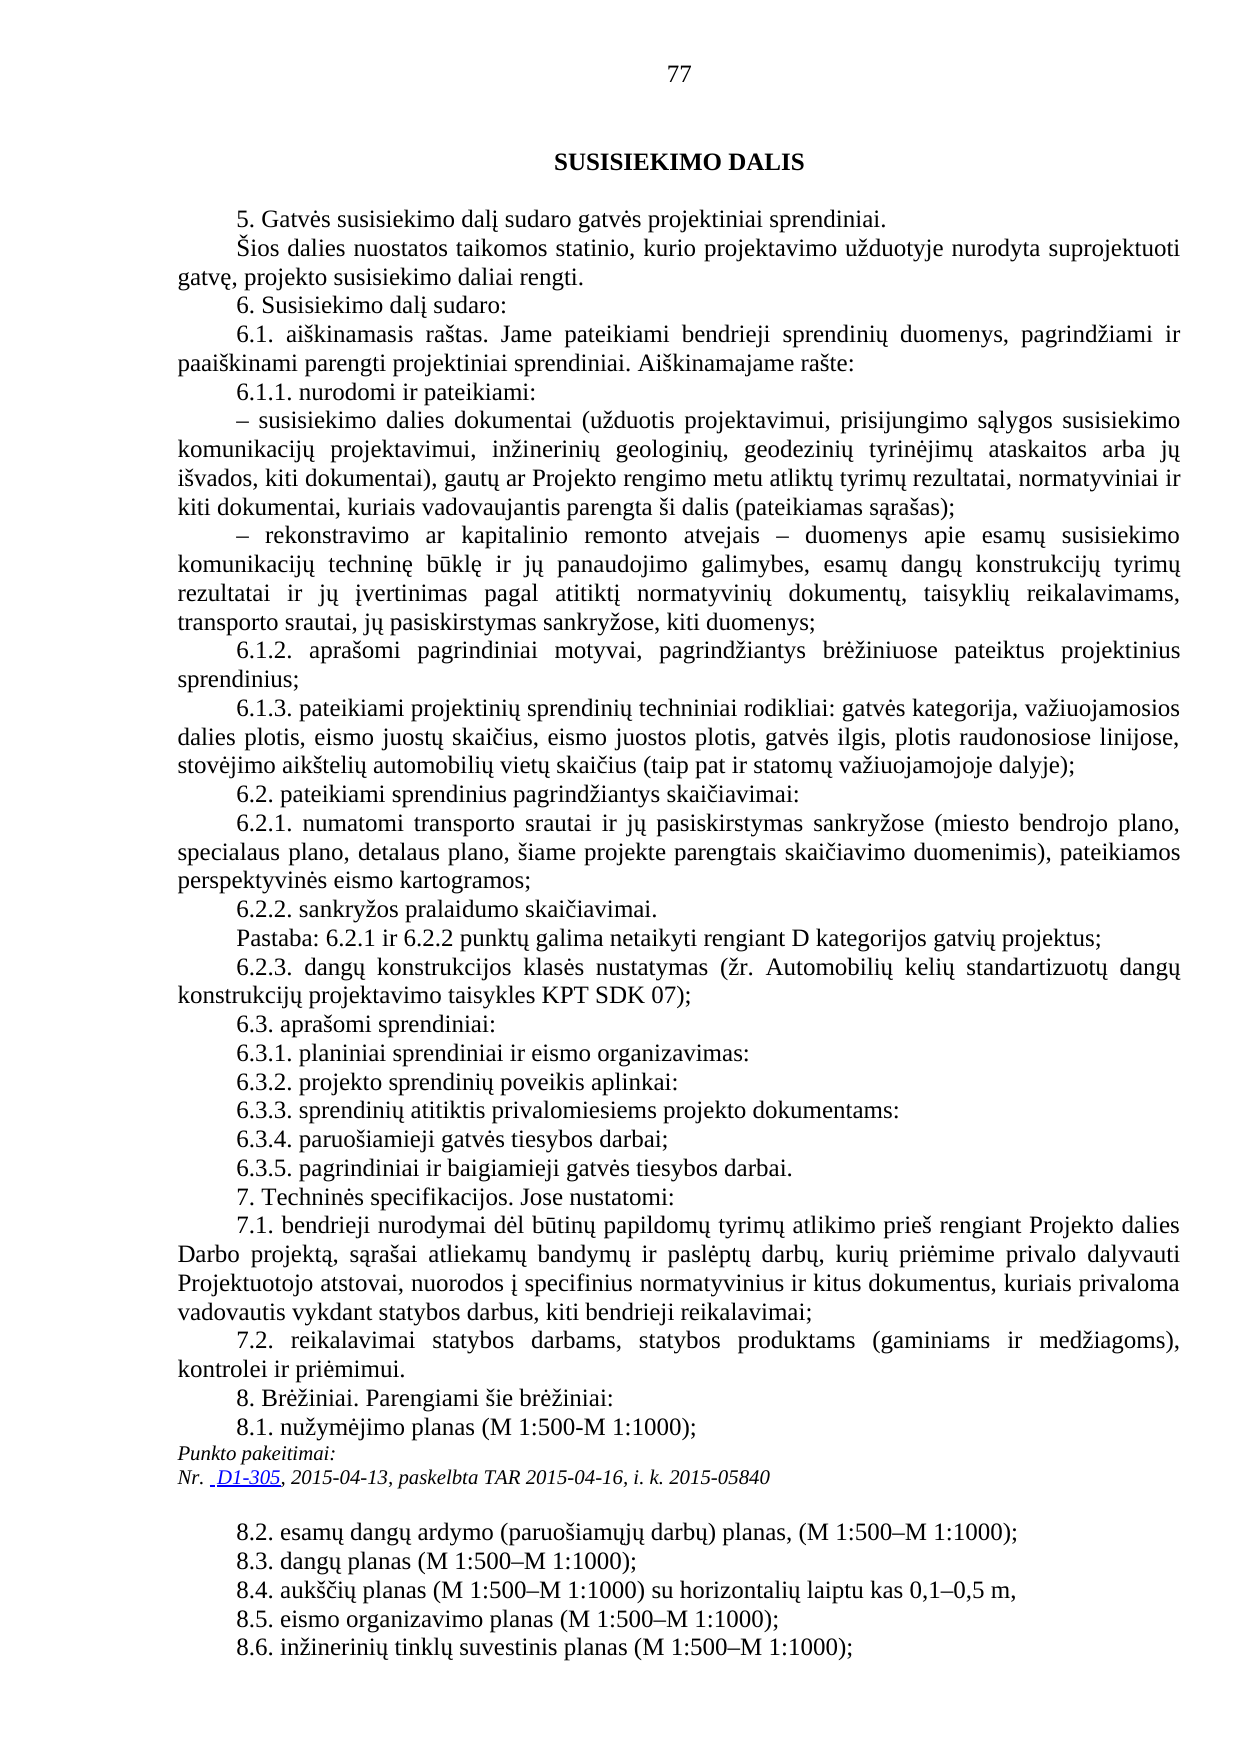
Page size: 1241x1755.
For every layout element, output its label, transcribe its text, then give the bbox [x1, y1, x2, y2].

text – rekonstravimo ar kapitalinio remonto atvejais – duomenys apie esamų susisiekimo komunikacijų techninę būklę ir jų panaudojimo galimybes, esamų dangų konstrukcijų tyrimų rezultatai ir jų įvertinimas pagal atitiktį normatyvinių dokumentų, taisyklių reikalavimams, transporto srautai, jų pasiskirstymas sankryžose, kiti duomenys; [177, 521, 1181, 636]
text 6.3.5. pagrindiniai ir baigiamieji gatvės tiesybos darbai. [177, 1153, 1181, 1182]
text 6.2. pateikiami sprendinius pagrindžiantys skaičiavimai: [177, 779, 1181, 808]
text 6. Susisiekimo dalį sudaro: [177, 291, 1181, 319]
text SUSISIEKIMO DALIS [177, 147, 1181, 176]
text 8.1. nužymėjimo planas (M 1:500-M 1:1000); [177, 1412, 1181, 1441]
text 5. Gatvės susisiekimo dalį sudaro gatvės projektiniai sprendiniai. [177, 204, 1181, 233]
text 6.1.2. aprašomi pagrindiniai motyvai, pagrindžiantys brėžiniuose pateiktus projektinius sprendinius; [177, 636, 1181, 693]
text Šios dalies nuostatos taikomos statinio, kurio projektavimo užduotyje nurodyta suprojektuoti gatvę, projekto susisiekimo daliai rengti. [177, 233, 1181, 291]
text – susisiekimo dalies dokumentai (užduotis projektavimui, prisijungimo sąlygos susisiekimo komunikacijų projektavimui, inžinerinių geologinių, geodezinių tyrinėjimų ataskaitos arba jų išvados, kiti dokumentai), gautų ar Projekto rengimo metu atliktų tyrimų rezultatai, normatyviniai ir kiti dokumentai, kuriais vadovaujantis parengta ši dalis (pateikiamas sąrašas); [177, 406, 1181, 521]
text Nr. D1-305, 2015-04-13, paskelbta TAR 2015-04-16, i. k. 2015-05840 [177, 1465, 1181, 1489]
text 6.3. aprašomi sprendiniai: [177, 1009, 1181, 1038]
text 6.1.1. nurodomi ir pateikiami: [177, 377, 1181, 406]
text 6.1. aiškinamasis raštas. Jame pateikiami bendrieji sprendinių duomenys, pagrindžiami ir paaiškinami parengti projektiniai sprendiniai. Aiškinamajame rašte: [177, 319, 1181, 377]
text 6.2.1. numatomi transporto srautai ir jų pasiskirstymas sankryžose (miesto bendrojo plano, specialaus plano, detalaus plano, šiame projekte parengtais skaičiavimo duomenimis), pateikiamos perspektyvinės eismo kartogramos; [177, 808, 1181, 894]
text Punkto pakeitimai: [177, 1441, 1181, 1465]
text 6.3.3. sprendinių atitiktis privalomiesiems projekto dokumentams: [177, 1096, 1181, 1124]
text 8.3. dangų planas (M 1:500–M 1:1000); [177, 1546, 1181, 1575]
text 6.3.2. projekto sprendinių poveikis aplinkai: [177, 1067, 1181, 1096]
text 7. Techninės specifikacijos. Jose nustatomi: [177, 1182, 1181, 1211]
text Pastaba: 6.2.1 ir 6.2.2 punktų galima netaikyti rengiant D kategorijos gatvių projektus; [177, 923, 1181, 952]
text 6.3.1. planiniai sprendiniai ir eismo organizavimas: [177, 1038, 1181, 1067]
text 8.4. aukščių planas (M 1:500–M 1:1000) su horizontalių laiptu kas 0,1–0,5 m, [177, 1575, 1181, 1604]
text 7.1. bendrieji nurodymai dėl būtinų papildomų tyrimų atlikimo prieš rengiant Projekto dalies Darbo projektą, sąrašai atliekamų bandymų ir paslėptų darbų, kurių priėmime privalo dalyvauti Projektuotojo atstovai, nuorodos į specifinius normatyvinius ir kitus dokumentus, kuriais privaloma vadovautis vykdant statybos darbus, kiti bendrieji reikalavimai; [177, 1211, 1181, 1326]
text 6.3.4. paruošiamieji gatvės tiesybos darbai; [177, 1124, 1181, 1153]
text 6.2.2. sankryžos pralaidumo skaičiavimai. [177, 894, 1181, 923]
text 8.5. eismo organizavimo planas (M 1:500–M 1:1000); [177, 1604, 1181, 1632]
text 7.2. reikalavimai statybos darbams, statybos produktams (gaminiams ir medžiagoms), kontrolei ir priėmimui. [177, 1326, 1181, 1383]
text 8. Brėžiniai. Parengiami šie brėžiniai: [177, 1383, 1181, 1412]
text 6.1.3. pateikiami projektinių sprendinių techniniai rodikliai: gatvės kategorija, važiuojamosios dalies plotis, eismo juostų skaičius, eismo juostos plotis, gatvės ilgis, plotis raudonosiose linijose, stovėjimo aikštelių automobilių vietų skaičius (taip pat ir statomų važiuojamojoje dalyje); [177, 693, 1181, 779]
text 8.6. inžinerinių tinklų suvestinis planas (M 1:500–M 1:1000); [177, 1632, 1181, 1661]
text 6.2.3. dangų konstrukcijos klasės nustatymas (žr. Automobilių kelių standartizuotų dangų konstrukcijų projektavimo taisykles KPT SDK 07); [177, 952, 1181, 1009]
text 8.2. esamų dangų ardymo (paruošiamųjų darbų) planas, (M 1:500–M 1:1000); [177, 1517, 1181, 1546]
